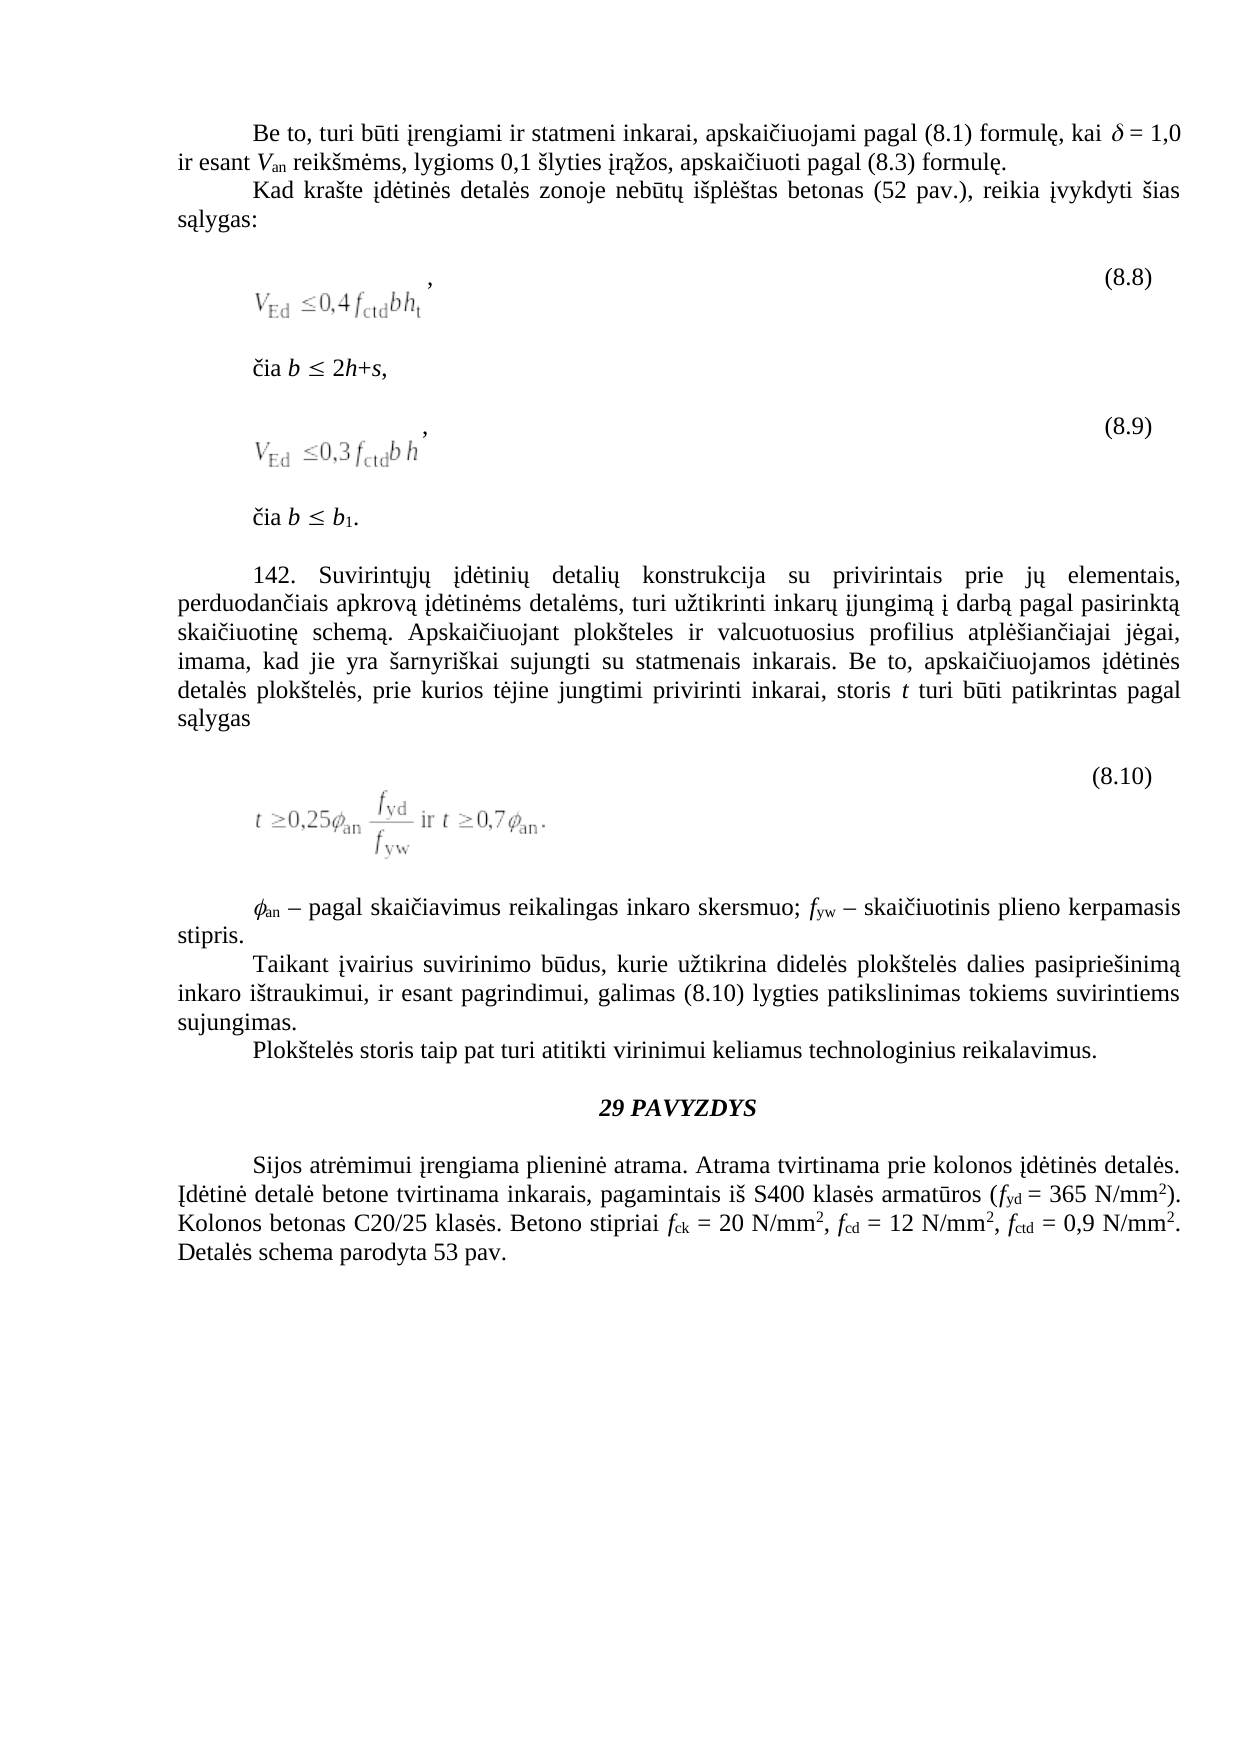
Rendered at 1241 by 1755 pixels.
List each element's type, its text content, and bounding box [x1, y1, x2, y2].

text Be to, turi būti įrengiami ir statmeni inkarai, apskaičiuojami pagal (8.1) formulę, kai d = 1,0 ir esant Van reikšmėms, lygioms 0,1 šlyties įrąžos, apskaičiuoti pagal (8.3) formulę. [177, 118, 1181, 176]
text , (8.8) [177, 262, 1181, 324]
text fan – pagal skaičiavimus reikalingas inkaro skersmuo; fyw – skaičiuotinis plieno kerpamasis stipris. [177, 892, 1181, 949]
text čia b £ 2h+s, [177, 353, 1181, 382]
text Kad krašte įdėtinės detalės zonoje nebūtų išplėštas betonas (52 pav.), reikia įvykdyti šias sąlygas: [177, 176, 1181, 233]
text 142. Suvirintųjų įdėtinių detalių konstrukcija su privirintais prie jų elementais, perduodančiais apkrovą įdėtinėms detalėms, turi užtikrinti inkarų įjungimą į darbą pagal pasirinktą skaičiuotinę schemą. Apskaičiuojant plokšteles ir valcuotuosius profilius atplėšiančiajai jėgai, imama, kad jie yra šarnyriškai sujungti su statmenais inkarais. Be to, apskaičiuojamos įdėtinės detalės plokštelės, prie kurios tėjine jungtimi privirinti inkarai, storis t turi būti patikrintas pagal sąlygas [177, 560, 1181, 732]
text (8.10) [177, 761, 1181, 863]
text Plokštelės storis taip pat turi atitikti virinimui keliamus technologinius reikalavimus. [177, 1036, 1181, 1064]
text Taikant įvairius suvirinimo būdus, kurie užtikrina didelės plokštelės dalies pasipriešinimą inkaro ištraukimui, ir esant pagrindimui, galimas (8.10) lygties patikslinimas tokiems suvirintiems sujungimas. [177, 949, 1181, 1036]
text 29 pavyzdys [177, 1093, 1181, 1122]
text , (8.9) [177, 411, 1181, 473]
text čia b £ b1. [177, 502, 1181, 531]
text Sijos atrėmimui įrengiama plieninė atrama. Atrama tvirtinama prie kolonos įdėtinės detalės. Įdėtinė detalė betone tvirtinama inkarais, pagamintais iš S400 klasės armatūros (fyd = 365 N/mm2). Kolonos betonas C20/25 klasės. Betono stipriai fck = 20 N/mm2, fcd = 12 N/mm2, fctd = 0,9 N/mm2. Detalės schema parodyta 53 pav. [177, 1151, 1181, 1266]
